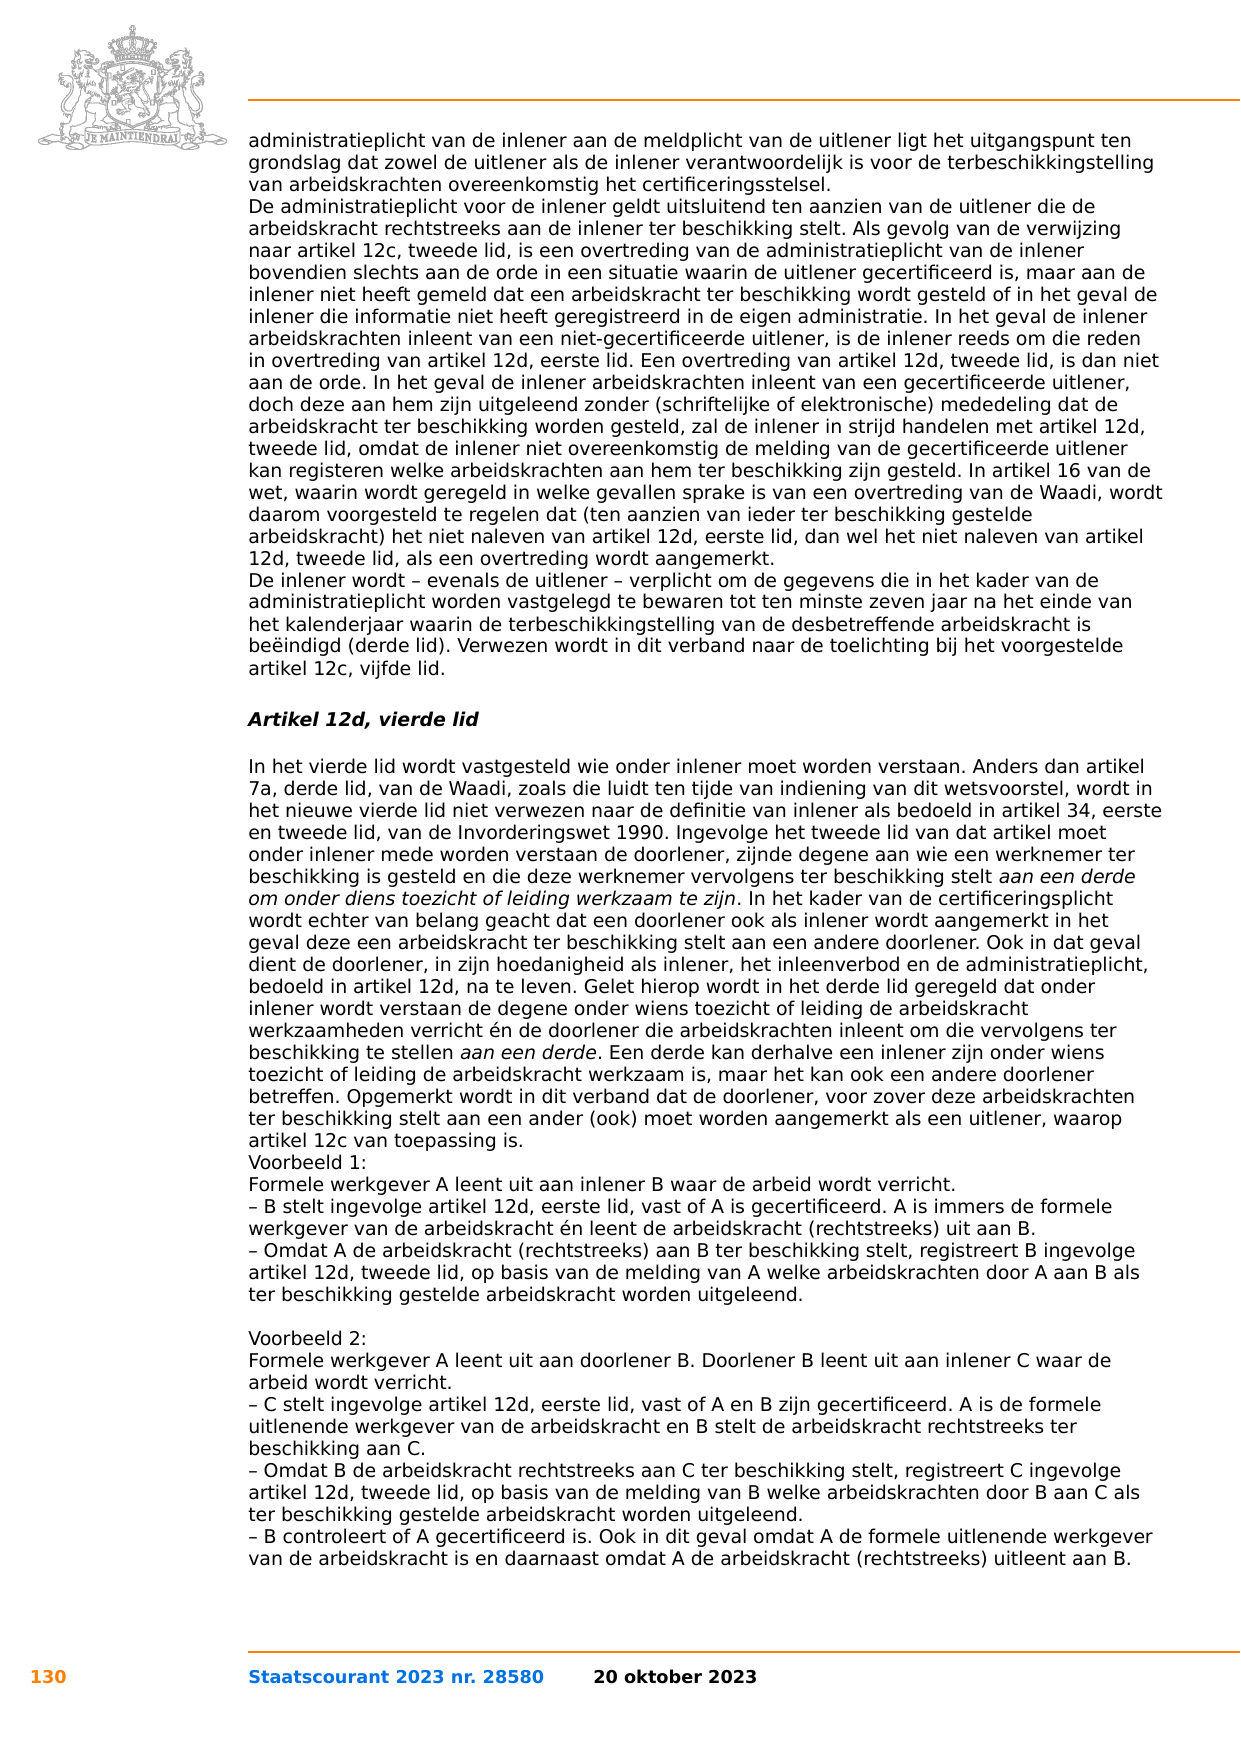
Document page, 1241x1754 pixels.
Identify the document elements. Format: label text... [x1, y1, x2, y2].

text – B stelt ingevolge artikel 12d, eerste lid, vast of A is gecertificeerd. A is immers de formele werkgever van de arbeidskracht én leent de arbeidskracht (rechtstreeks) uit aan B. [248, 1196, 1163, 1240]
text – C stelt ingevolge artikel 12d, eerste lid, vast of A en B zijn gecertificeerd. A is de formele uitlenende werkgever van de arbeidskracht en B stelt de arbeidskracht rechtstreeks ter beschikking aan C. [248, 1394, 1163, 1459]
text Formele werkgever A leent uit aan doorlener B. Doorlener B leent uit aan inlener C waar de arbeid wordt verricht. [248, 1350, 1163, 1394]
text Voorbeeld 1: [248, 1152, 1163, 1174]
text – Omdat B de arbeidskracht rechtstreeks aan C ter beschikking stelt, registreert C ingevolge artikel 12d, tweede lid, op basis van de melding van B welke arbeidskrachten door B aan C als ter beschikking gestelde arbeidskracht worden uitgeleend. [248, 1459, 1163, 1526]
text – B controleert of A gecertificeerd is. Ook in dit geval omdat A de formele uitlenende werkgever van de arbeidskracht is en daarnaast omdat A de arbeidskracht (rechtstreeks) uitleent aan B. [248, 1526, 1163, 1569]
text administratieplicht van de inlener aan de meldplicht van de uitlener ligt het uitgangspunt ten grondslag dat zowel de uitlener als de inlener verantwoordelijk is voor de terbeschikkingstelling van arbeidskrachten overeenkomstig het certificeringsstelsel. [248, 130, 1163, 196]
text De inlener wordt – evenals de uitlener – verplicht om de gegevens die in het kader van de administratieplicht worden vastgelegd te bewaren tot ten minste zeven jaar na het einde van het kalenderjaar waarin de terbeschikkingstelling van de desbetreffende arbeidskracht is beëindigd (derde lid). Verwezen wordt in dit verband naar de toelichting bij het voorgestelde artikel 12c, vijfde lid. [248, 569, 1163, 679]
text Voorbeeld 2: [248, 1328, 1163, 1350]
picture [38, 25, 227, 150]
text – Omdat A de arbeidskracht (rechtstreeks) aan B ter beschikking stelt, registreert B ingevolge artikel 12d, tweede lid, op basis van de melding van A welke arbeidskrachten door A aan B als ter beschikking gestelde arbeidskracht worden uitgeleend. [248, 1240, 1163, 1306]
text De administratieplicht voor de inlener geldt uitsluitend ten aanzien van de uitlener die de arbeidskracht rechtstreeks aan de inlener ter beschikking stelt. Als gevolg van de verwijzing naar artikel 12c, tweede lid, is een overtreding van de administratieplicht van de inlener bovendien slechts aan de orde in een situatie waarin de uitlener gecertificeerd is, maar aan de inlener niet heeft gemeld dat een arbeidskracht ter beschikking wordt gesteld of in het geval de inlener die informatie niet heeft geregistreerd in de eigen administratie. In het geval de inlener arbeidskrachten inleent van een niet-gecertificeerde uitlener, is de inlener reeds om die reden in overtreding van artikel 12d, eerste lid. Een overtreding van artikel 12d, tweede lid, is dan niet aan de orde. In het geval de inlener arbeidskrachten inleent van een gecertificeerde uitlener, doch deze aan hem zijn uitgeleend zonder (schriftelijke of elektronische) mededeling dat de arbeidskracht ter beschikking worden gesteld, zal de inlener in strijd handelen met artikel 12d, tweede lid, omdat de inlener niet overeenkomstig de melding van de gecertificeerde uitlener kan registeren welke arbeidskrachten aan hem ter beschikking zijn gesteld. In artikel 16 van de wet, waarin wordt geregeld in welke gevallen sprake is van een overtreding van de Waadi, wordt daarom voorgesteld te regelen dat (ten aanzien van ieder ter beschikking gestelde arbeidskracht) het niet naleven van artikel 12d, eerste lid, dan wel het niet naleven van artikel 12d, tweede lid, als een overtreding wordt aangemerkt. [248, 196, 1163, 569]
subtitle Artikel 12d, vierde lid [248, 709, 1163, 731]
text Formele werkgever A leent uit aan inlener B waar de arbeid wordt verricht. [248, 1174, 1163, 1196]
text In het vierde lid wordt vastgesteld wie onder inlener moet worden verstaan. Anders dan artikel 7a, derde lid, van de Waadi, zoals die luidt ten tijde van indiening van dit wetsvoorstel, wordt in het nieuwe vierde lid niet verwezen naar de definitie van inlener als bedoeld in artikel 34, eerste en tweede lid, van de Invorderingswet 1990. Ingevolge het tweede lid van dat artikel moet onder inlener mede worden verstaan de doorlener, zijnde degene aan wie een werknemer ter beschikking is gesteld en die deze werknemer vervolgens ter beschikking stelt aan een derde om onder diens toezicht of leiding werkzaam te zijn. In het kader van de certificeringsplicht wordt echter van belang geacht dat een doorlener ook als inlener wordt aangemerkt in het geval deze een arbeidskracht ter beschikking stelt aan een andere doorlener. Ook in dat geval dient de doorlener, in zijn hoedanigheid als inlener, het inleenverbod en de administratieplicht, bedoeld in artikel 12d, na te leven. Gelet hierop wordt in het derde lid geregeld dat onder inlener wordt verstaan de degene onder wiens toezicht of leiding de arbeidskracht werkzaamheden verricht én de doorlener die arbeidskrachten inleent om die vervolgens ter beschikking te stellen aan een derde. Een derde kan derhalve een inlener zijn onder wiens toezicht of leiding de arbeidskracht werkzaam is, maar het kan ook een andere doorlener betreffen. Opgemerkt wordt in dit verband dat de doorlener, voor zover deze arbeidskrachten ter beschikking stelt aan een ander (ook) moet worden aangemerkt als een uitlener, waarop artikel 12c van toepassing is. [248, 756, 1163, 1152]
